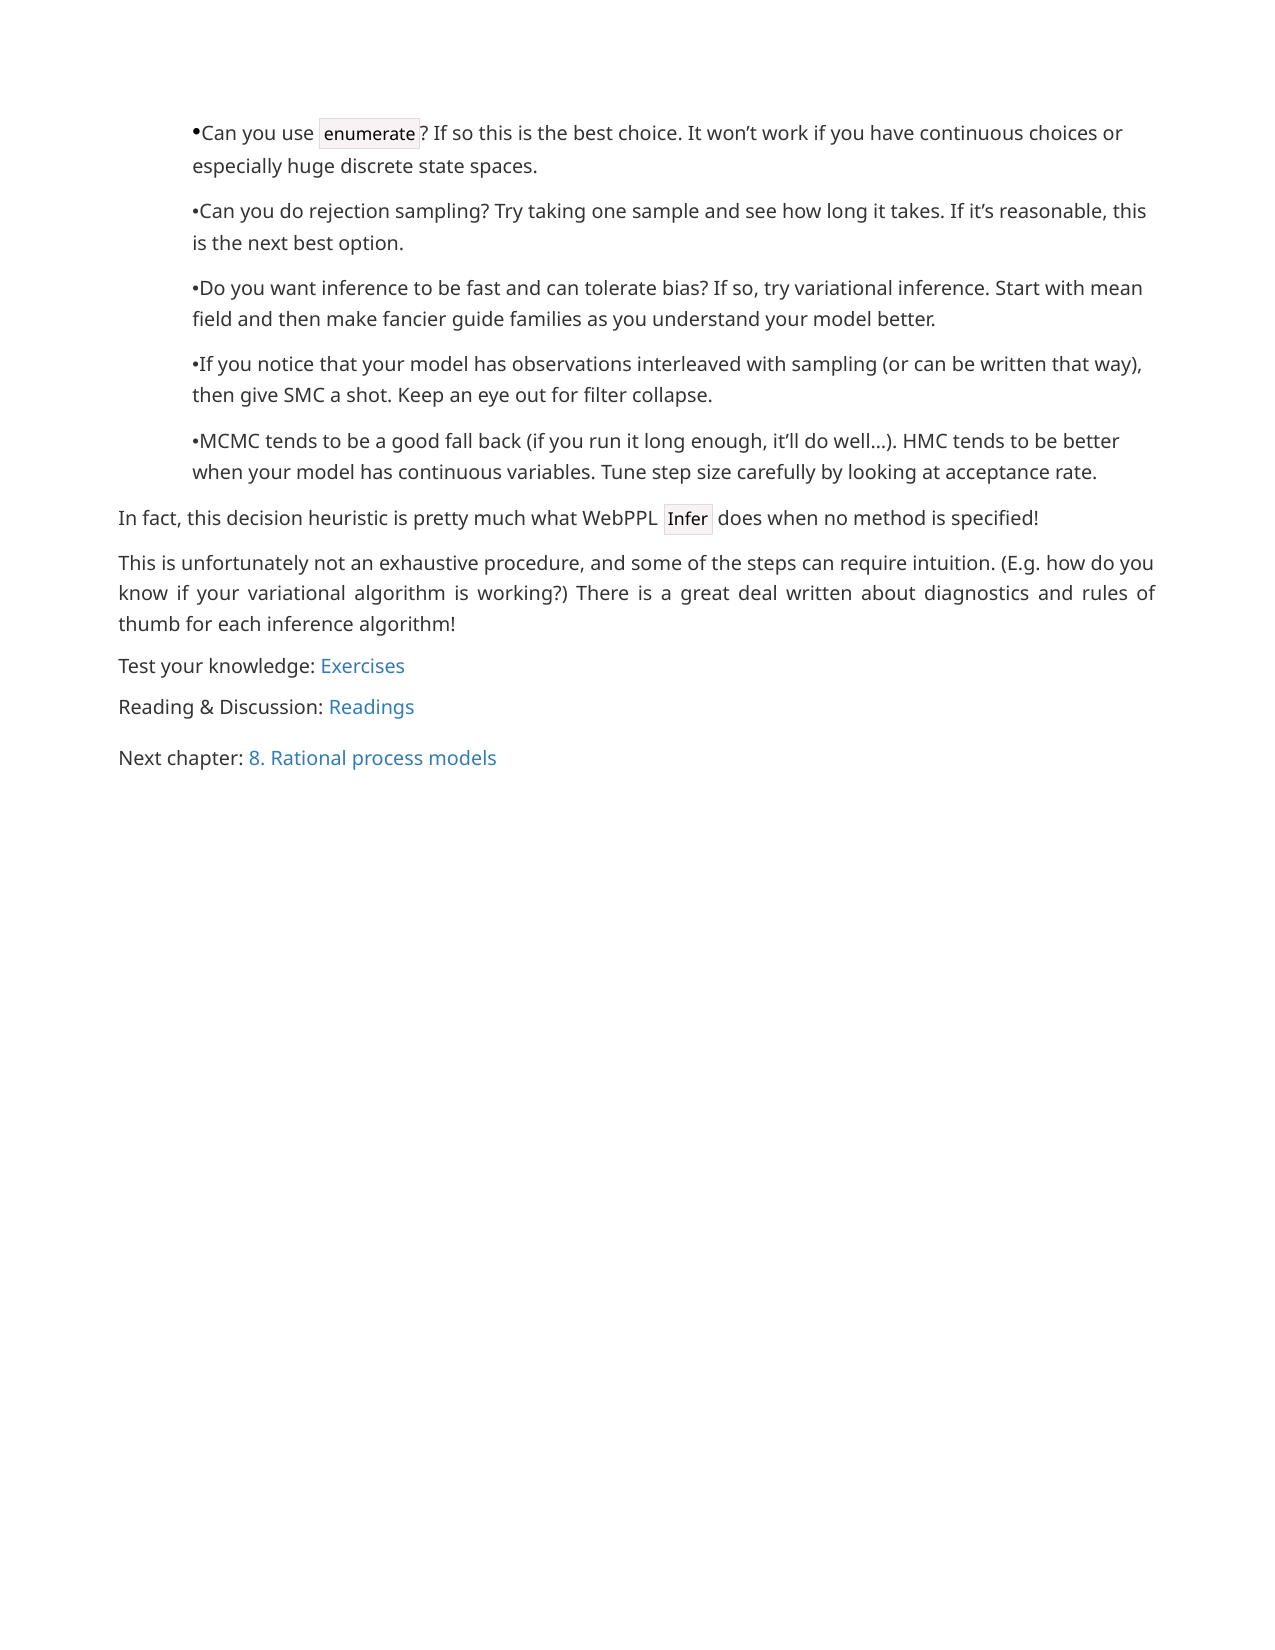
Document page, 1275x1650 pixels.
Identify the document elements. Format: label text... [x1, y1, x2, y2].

text In fact, this decision heuristic is pretty much what WebPPL [118, 504, 664, 534]
text Reading & Discussion: Readings [118, 693, 1157, 720]
text Infer [665, 505, 712, 534]
list Can you do rejection sampling? Try taking one sample and see how long it takes. If it’s reasonable, this is the next best option. [118, 198, 1157, 256]
text This is unfortunately not an exhaustive procedure, and some of the steps can require intuition. (E.g. how do you know if your variational algorithm is working?) There is a great deal written about diagnostics and rules of thumb for each inference algorithm! [118, 549, 1157, 638]
text Test your knowledge: Exercises [118, 652, 1157, 679]
list If you notice that your model has observations interleaved with sampling (or can be written that way), then give SMC a shot. Keep an eye out for filter collapse. [118, 351, 1157, 409]
text Next chapter: 8. Rational process models [118, 735, 1157, 774]
list Can you use enumerate? If so this is the best choice. It won’t work if you have continuous choices or especially huge discrete state spaces. [118, 118, 1157, 179]
text does when no method is specified! [713, 504, 1157, 534]
list MCMC tends to be a good fall back (if you run it long enough, it’ll do well…). HMC tends to be better when your model has continuous variables. Tune step size carefully by looking at acceptance rate. [118, 427, 1157, 485]
list Do you want inference to be fast and can tolerate bias? If so, try variational inference. Start with mean field and then make fancier guide families as you understand your model better. [118, 274, 1157, 332]
